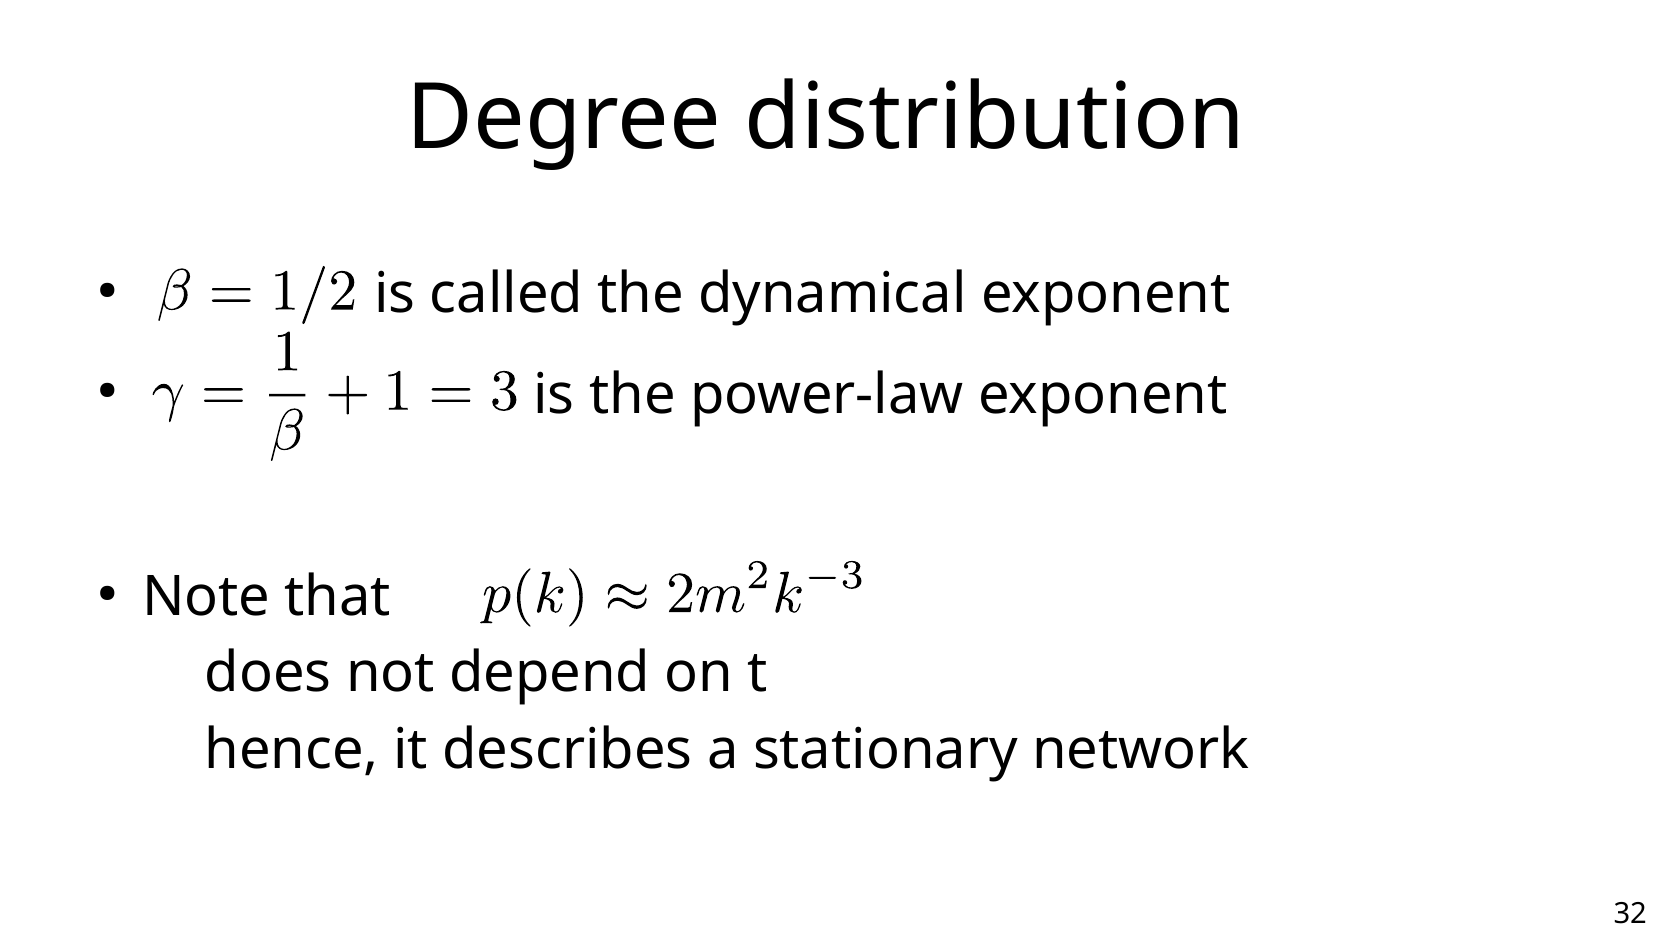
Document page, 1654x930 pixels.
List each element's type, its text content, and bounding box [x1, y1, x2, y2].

text_box [480, 560, 864, 627]
title Degree distribution [82, 1, 1571, 225]
list is called the dynamical exponent is the power-law exponent Note that does not depend on t hence, it describes a stationary network [82, 252, 1571, 793]
text_box [156, 265, 358, 325]
text_box [151, 331, 519, 461]
